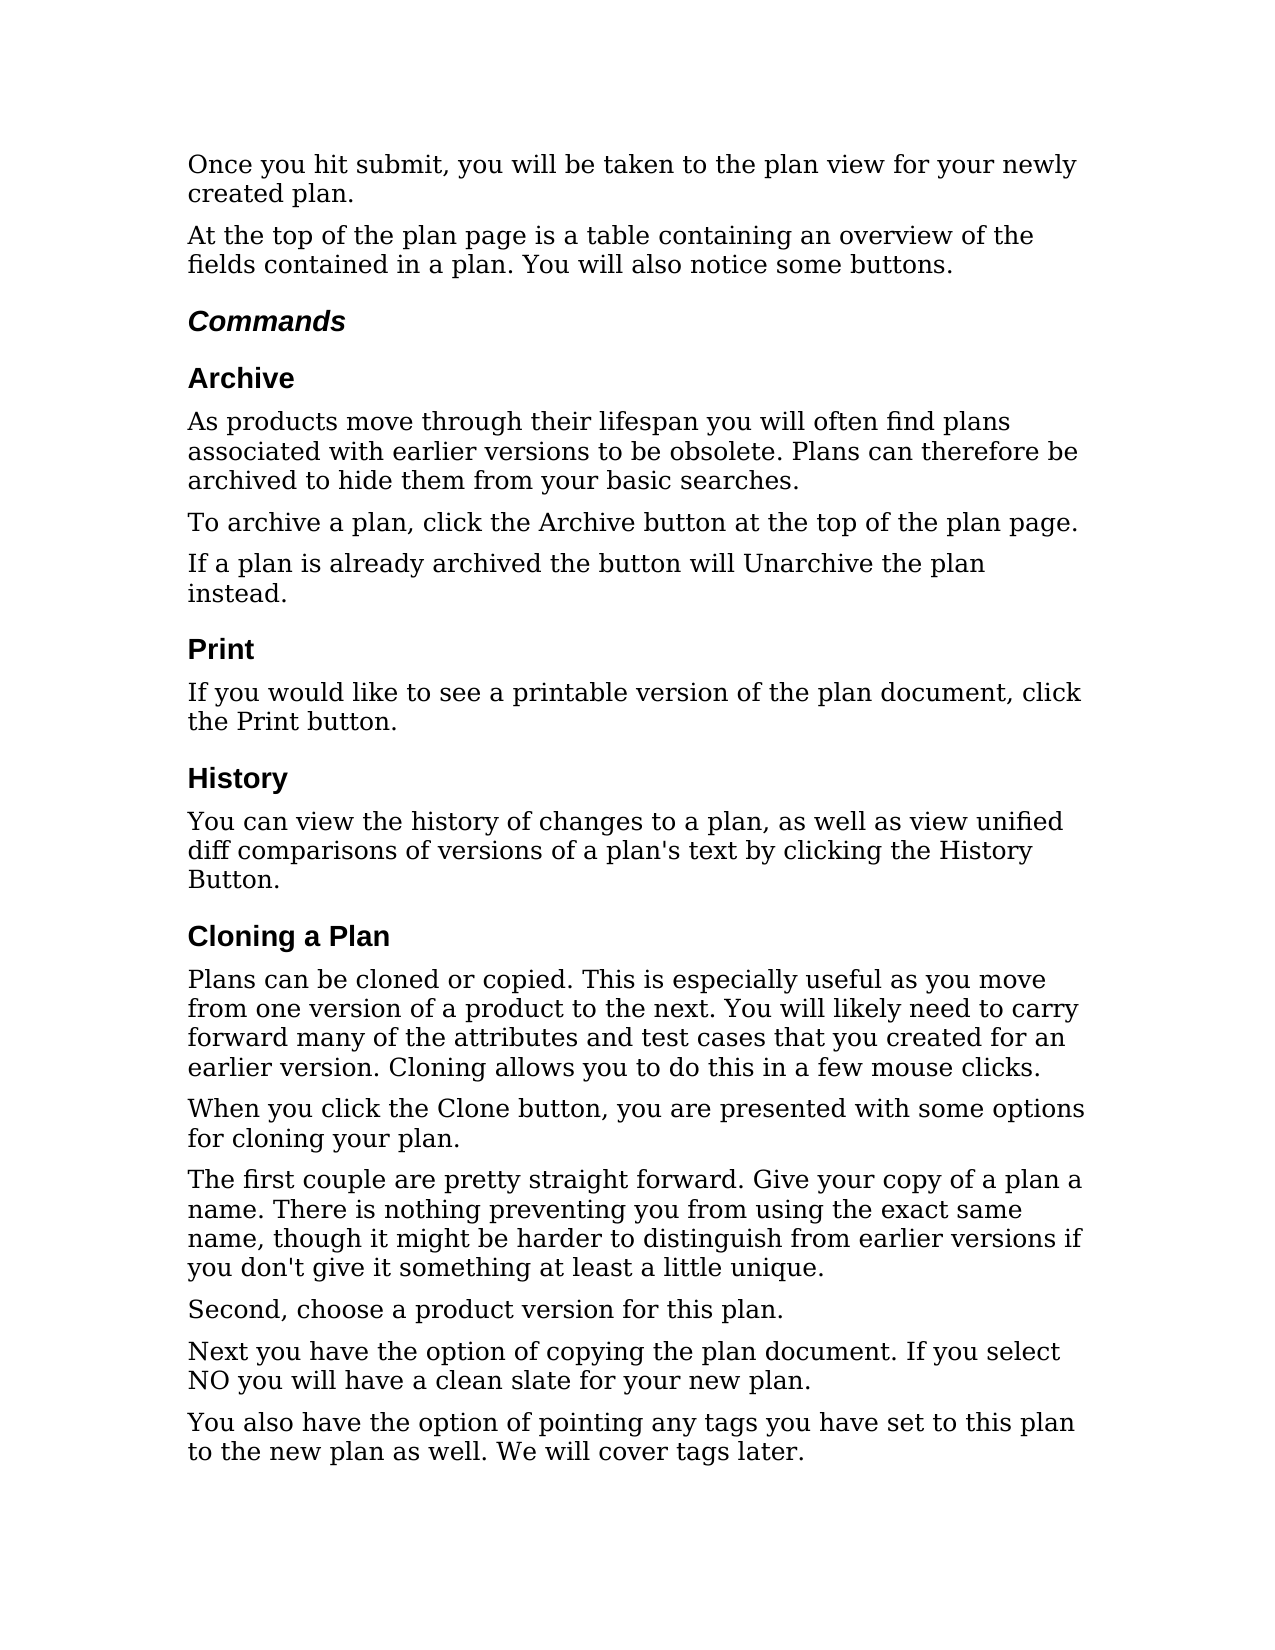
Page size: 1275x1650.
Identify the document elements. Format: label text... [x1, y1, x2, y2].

text At the top of the plan page is a table containing an overview of the fields contained in a plan. You will also notice some buttons. [187, 221, 1087, 279]
text The first couple are pretty straight forward. Give your copy of a plan a name. There is nothing preventing you from using the exact same name, though it might be harder to distinguish from earlier versions if you don't give it something at least a little unique. [187, 1166, 1087, 1283]
subtitle Cloning a Plan [187, 920, 1087, 953]
text As products move through their lifespan you will often find plans associated with earlier versions to be obsolete. Plans can therefore be archived to hide them from your basic searches. [187, 407, 1087, 495]
subtitle Print [187, 633, 1087, 666]
text Second, choose a product version for this plan. [187, 1295, 1087, 1324]
text You also have the option of pointing any tags you have set to this plan to the new plan as well. We will cover tags later. [187, 1408, 1087, 1467]
text You can view the history of changes to a plan, as well as view unified diff comparisons of versions of a plan's text by clicking the History Button. [187, 807, 1087, 895]
text When you click the Clone button, you are presented with some options for cloning your plan. [187, 1095, 1087, 1153]
text Once you hit submit, you will be taken to the plan view for your newly created plan. [187, 150, 1087, 208]
text If a plan is already archived the button will Unarchive the plan instead. [187, 549, 1087, 608]
text To archive a plan, click the Archive button at the top of the plan page. [187, 508, 1087, 537]
subtitle Archive [187, 362, 1087, 395]
text Next you have the option of copying the plan document. If you select NO you will have a clean slate for your new plan. [187, 1337, 1087, 1396]
text If you would like to see a printable version of the plan document, click the Print button. [187, 678, 1087, 737]
subtitle Commands [187, 304, 1087, 337]
text Plans can be cloned or copied. This is especially useful as you move from one version of a product to the next. You will likely need to carry forward many of the attributes and test cases that you created for an earlier version. Cloning allows you to do this in a few mouse clicks. [187, 965, 1087, 1082]
subtitle History [187, 762, 1087, 794]
